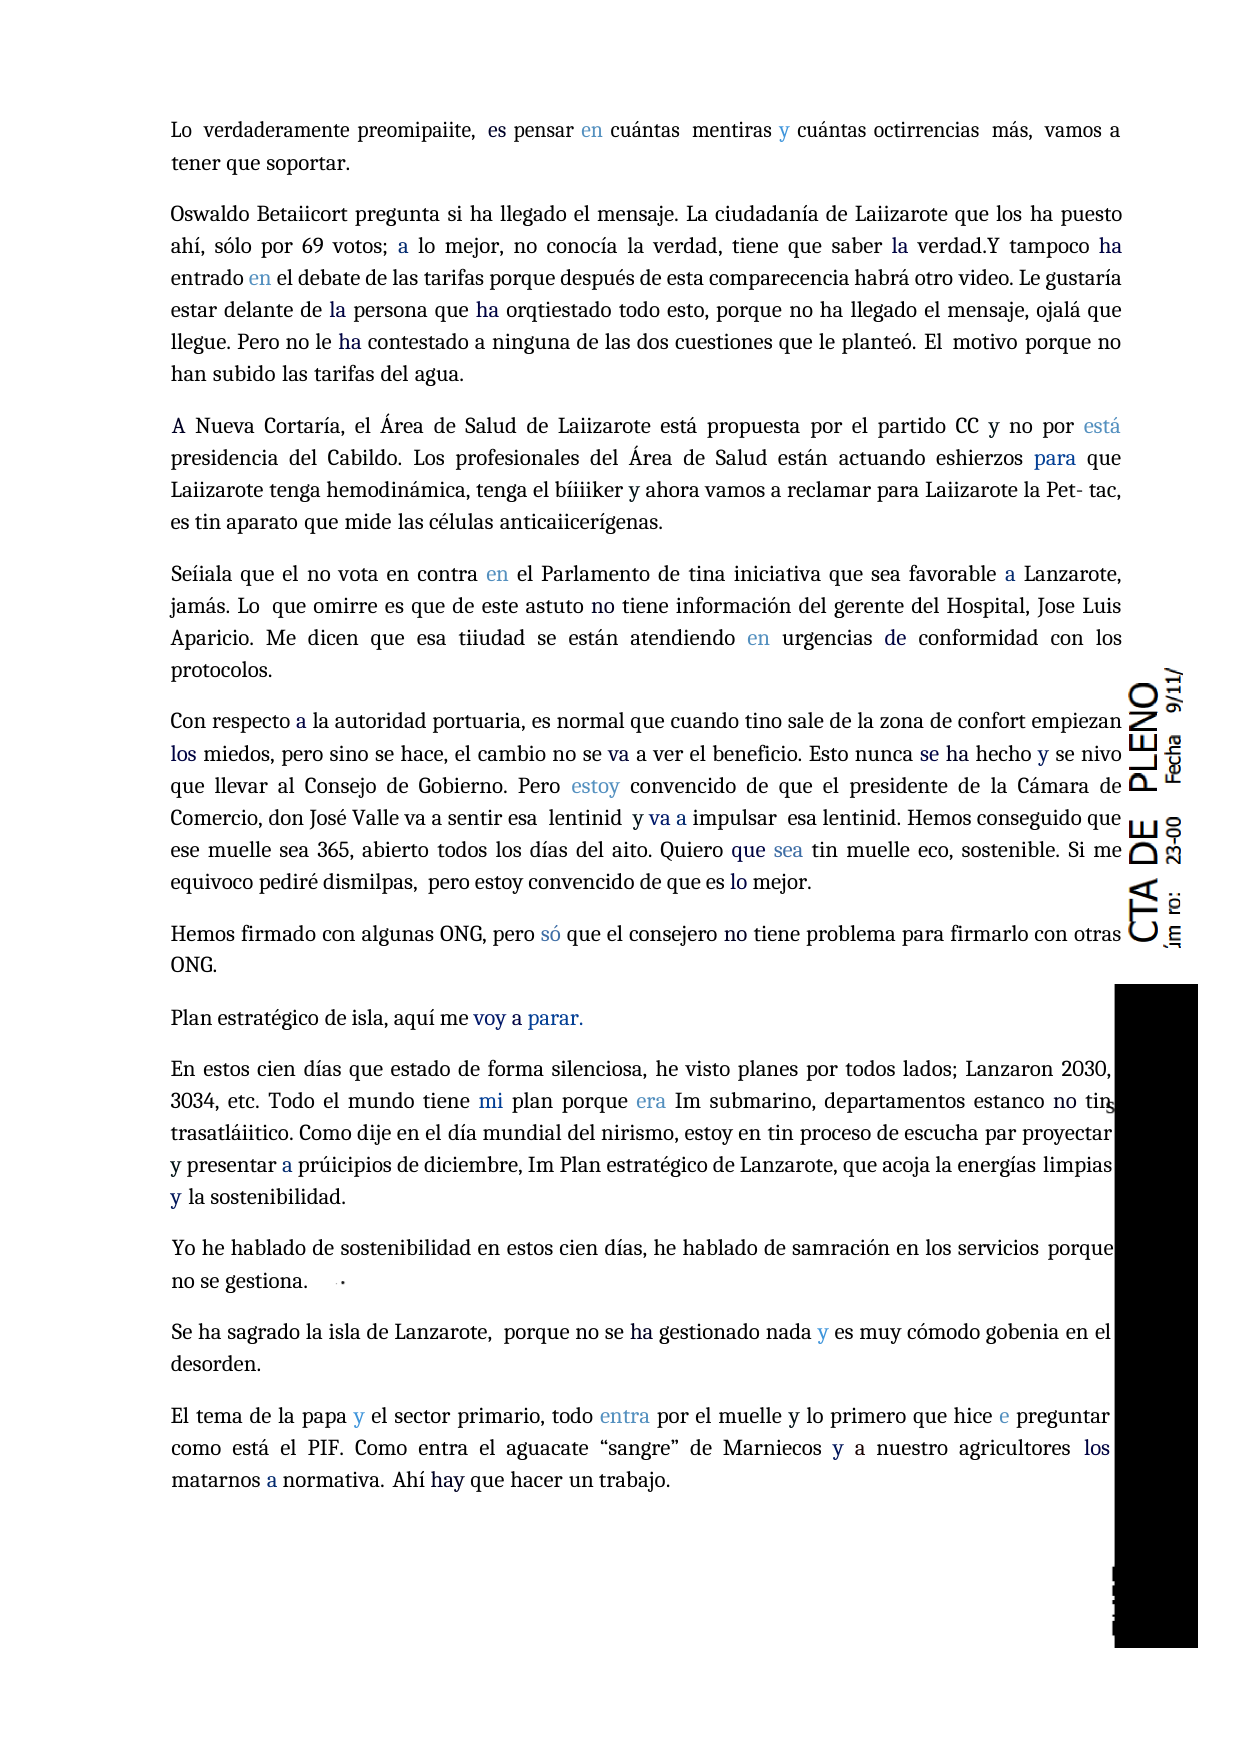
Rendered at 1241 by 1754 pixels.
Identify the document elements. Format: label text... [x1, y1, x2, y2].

picture [335, 984, 1198, 1004]
text Con respecto a la autoridad portuaria, es normal que cuando tino sale de la zona de confort empiezan los miedos, pero sino se hace, el cambio no se va a ver el beneficio. Esto nunca se ha hecho y se nivo que llevar al Consejo de Gobierno. Pero estoy convencido de que el presidente de la Cámara de Comercio, don José Valle va a sentir esa lentinid y va a impulsar esa lentinid. Hemos conseguido que ese muelle sea 365, abierto todos los días del aito. Quiero que sea tin muelle eco, sostenible. Si me equivoco pediré dismilpas, pero estoy convencido de que es lo mejor. [170, 708, 1122, 895]
picture [1128, 878, 1158, 942]
text Oswaldo Betaiicort pregunta si ha llegado el mensaje. La ciudadanía de Laiizarote que los ha puesto ahí, sólo por 69 votos; a lo mejor, no conocía la verdad, tiene que saber la verdad.Y tampoco ha entrado en el debate de las tarifas porque después de esta comparecencia habrá otro video. Le gustaría estar delante de la persona que ha orqtiestado todo esto, porque no ha llegado el mensaje, ojalá que llegue. Pero no le ha contestado a ninguna de las dos cuestiones que le planteó. El motivo porque no han subido las tarifas del agua. [170, 201, 1122, 388]
picture [1129, 773, 1157, 791]
text Lo verdaderamente preomipaiite, es pensar en cuántas mentiras y cuántas octirrencias más, vamos a tener que soportar. [170, 117, 1121, 176]
text En estos cien días que estado de forma silenciosa, he visto planes por todos lados; Lanzaron 2030, 3034, etc. Todo el mundo tiene mi plan porque era Im submarino, departamentos estanco no tin trasatláiitico. Como dije en el día mundial del nirismo, estoy en tin proceso de escucha par proyectar y presentar a prúicipios de diciembre, Im Plan estratégico de Lanzarote, que acoja la energías limpias y la sostenibilidad. [170, 1056, 1112, 1210]
text Se ha sagrado la isla de Lanzarote, porque no se ha gestionado nada y es muy cómodo gobenia en el desorden. [171, 1319, 1112, 1377]
text El tema de la papa y el sector primario, todo entra por el muelle y lo primero que hice e preguntar como está el PIF. Como entra el aguacate “sangre” de Marniecos y a nuestro agricultores los matarnos a normativa. Ahí hay que hacer un trabajo. [170, 1403, 1111, 1493]
text Seíiala que el no vota en contra en el Parlamento de tina iniciativa que sea favorable a Lanzarote, jamás. Lo que omirre es que de este astuto no tiene información del gerente del Hospital, Jose Luis Aparicio. Me dicen que esa tiiudad se están atendiendo en urgencias de conformidad con los protocolos. [170, 561, 1122, 684]
picture [1168, 893, 1181, 914]
text Yo he hablado de sostenibilidad en estos cien días, he hablado de samración en los servicios porque no se gestiona. [171, 1235, 1113, 1294]
picture [1163, 926, 1181, 948]
text Hemos firmado con algunas ONG, pero só que el consejero no tiene problema para firmarlo con otras ONG. [170, 920, 1121, 978]
picture [1129, 734, 1157, 751]
picture [1128, 668, 1183, 731]
picture [1129, 817, 1181, 864]
picture [1129, 754, 1157, 770]
picture [335, 1031, 1198, 1648]
picture [1164, 735, 1181, 783]
text A Nueva Cortaría, el Área de Salud de Laiizarote está propuesta por el partido CC y no por está presidencia del Cabildo. Los profesionales del Área de Salud están actuando eshierzos para que Laiizarote tenga hemodinámica, tenga el bíiiiker y ahora vamos a reclamar para Laiizarote la Pet- tac, es tin aparato que mide las células anticaiicerígenas. [170, 413, 1121, 535]
text Plan estratégico de isla, aquí me voy a parar. [170, 1004, 1209, 1031]
